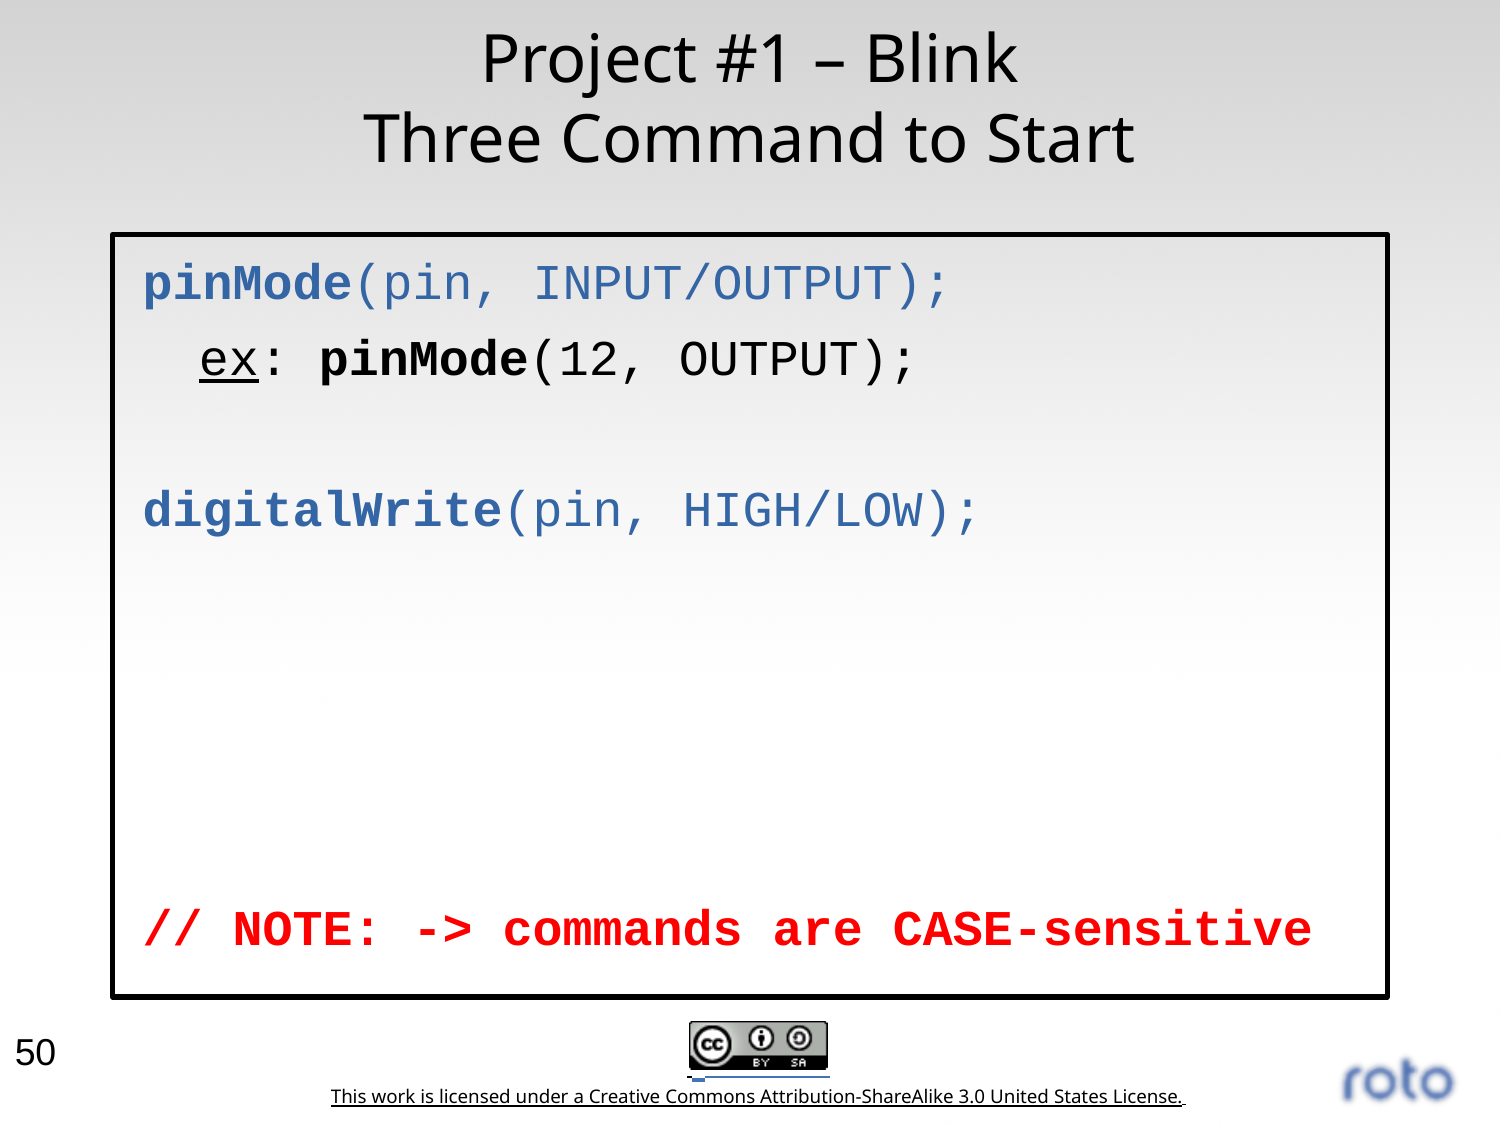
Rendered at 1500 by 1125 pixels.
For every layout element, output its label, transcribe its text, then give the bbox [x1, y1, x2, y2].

picture [0, 0, 1500, 1125]
title Project #1 – Blink Three Command to Start [112, 2, 1388, 190]
list pinMode(pin, INPUT/OUTPUT); ex: pinMode(12, OUTPUT); digitalWrite(pin, HIGH/LOW); // NOTE: -> commands are CASE-sensitive [112, 234, 1388, 998]
